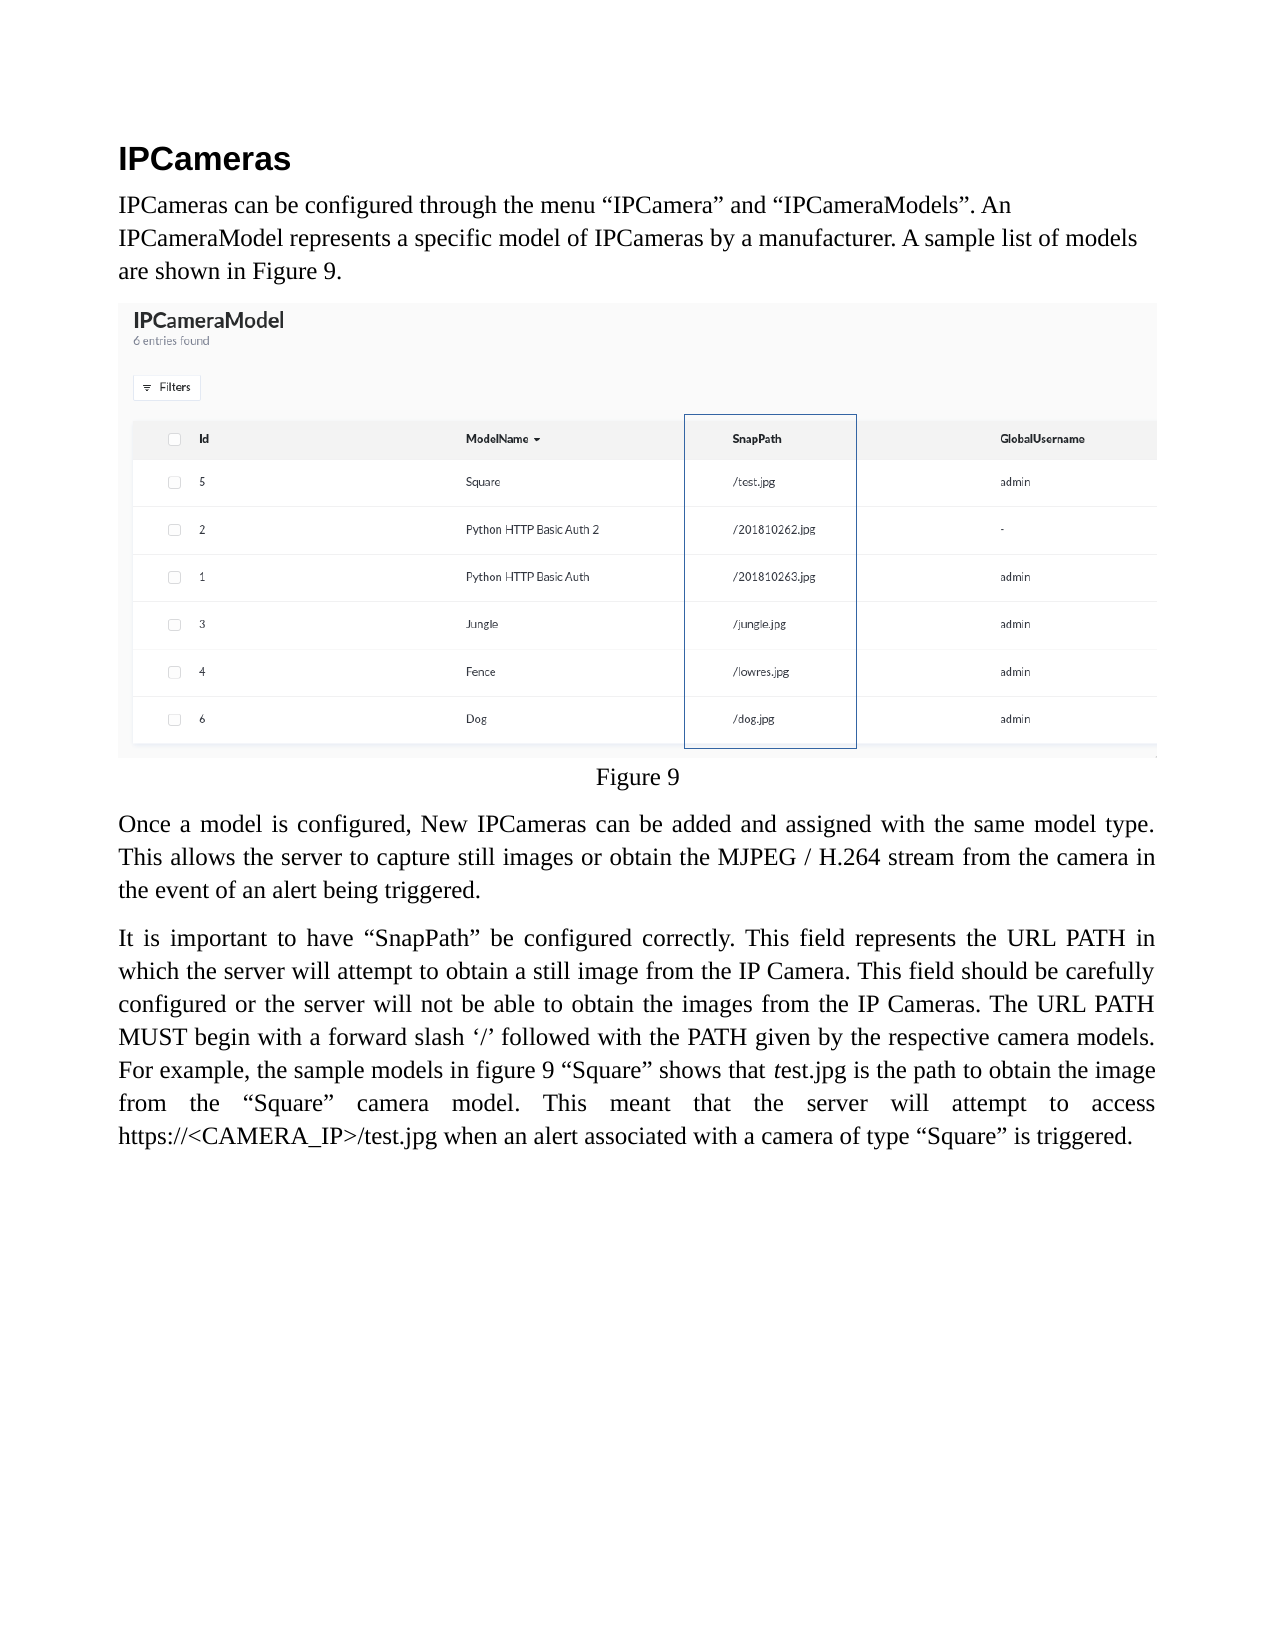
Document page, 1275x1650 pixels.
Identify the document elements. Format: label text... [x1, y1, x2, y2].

text Once a model is configured, New IPCameras can be added and assigned with the same model type. This allows the server to capture still images or obtain the MJPEG / H.264 stream from the camera in the event of an alert being triggered. [118, 809, 1157, 904]
text Figure 9 [118, 758, 1157, 790]
picture [118, 303, 1157, 758]
text IPCameras can be configured through the menu “IPCamera” and “IPCameraModels”. An IPCameraModel represents a specific model of IPCameras by a manufacturer. A sample list of models are shown in Figure 9. [118, 190, 1157, 285]
text It is important to have “SnapPath” be configured correctly. This field represents the URL PATH in which the server will attempt to obtain a still image from the IP Camera. This field should be carefully configured or the server will not be able to obtain the images from the IP Cameras. The URL PATH MUST begin with a forward slash ‘/’ followed with the PATH given by the respective camera models. For example, the sample models in figure 9 “Square” shows that test.jpg is the path to obtain the image from the “Square” camera model. This meant that the server will attempt to access https://<CAMERA_IP>/test.jpg when an alert associated with a camera of type “Square” is triggered. [118, 923, 1157, 1150]
subtitle IPCameras [118, 139, 1157, 178]
